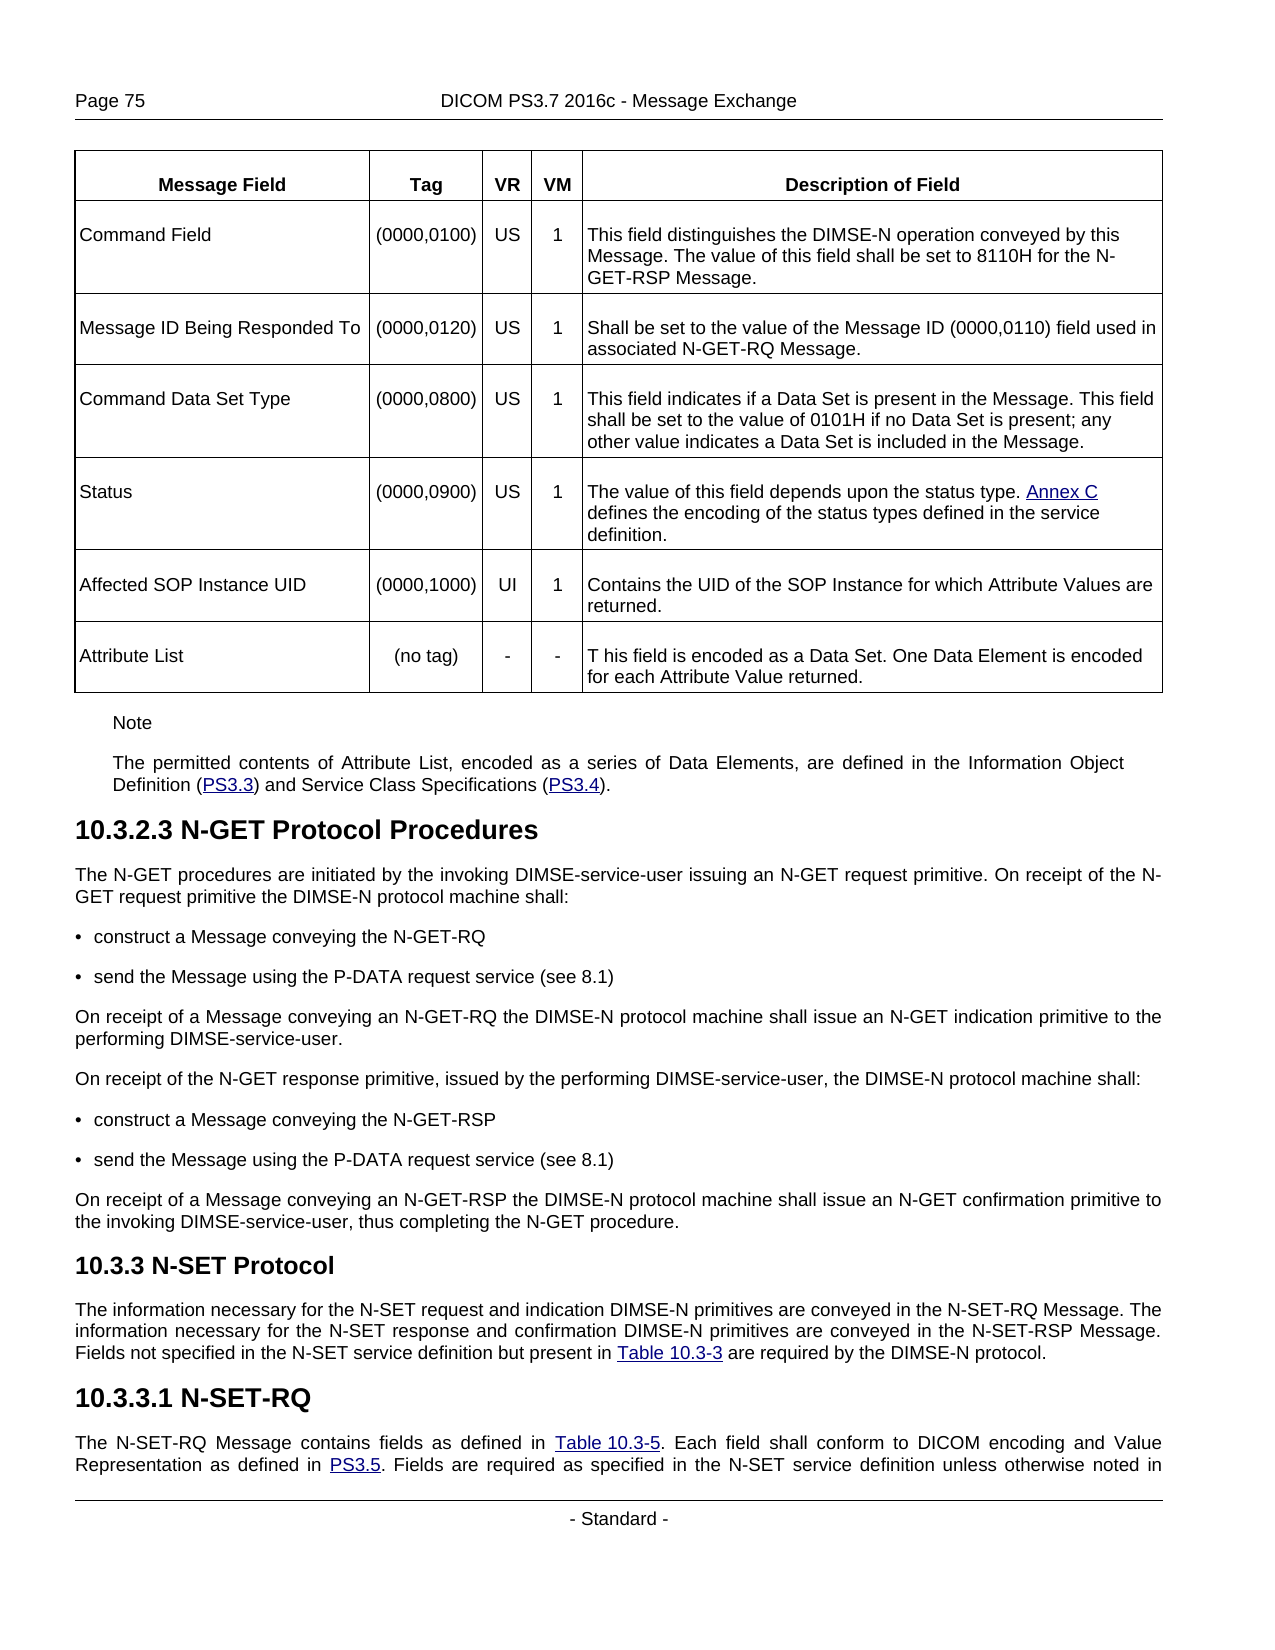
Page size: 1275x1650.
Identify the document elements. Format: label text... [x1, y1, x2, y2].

table_cell US [483, 201, 531, 292]
text The N-SET-RQ Message contains fields as defined in Table 10.3-5. Each field shall conform to DICOM encoding and Value Representation as defined in PS3.5. Fields are required as specified in the N-SET service definition unless otherwise noted in [75, 1432, 1162, 1475]
text The N-GET procedures are initiated by the invoking DIMSE-service-user issuing an N-GET request primitive. On receipt of the N-GET request primitive the DIMSE-N protocol machine shall: [75, 864, 1162, 907]
text 10.3.3.1 N-SET-RQ [75, 1382, 1162, 1413]
list send the Message using the P-DATA request service (see 8.1) [75, 966, 1162, 988]
table_cell The value of this field depends upon the status type. Annex C defines the encoding of the status types defined in the service definition. [583, 458, 1162, 549]
table_cell This field distinguishes the DIMSE-N operation conveyed by this Message. The value of this field shall be set to 8110H for the N-GET-RSP Message. [583, 201, 1162, 292]
table_cell This field indicates if a Data Set is present in the Message. This field shall be set to the value of 0101H if no Data Set is present; any other value indicates a Data Set is included in the Message. [583, 365, 1162, 457]
table_cell Attribute List [76, 622, 369, 692]
table_cell UI [483, 550, 531, 621]
list send the Message using the P-DATA request service (see 8.1) [75, 1149, 1162, 1170]
table_cell (0000,0800) [370, 365, 482, 457]
list construct a Message conveying the N-GET-RSP [75, 1108, 1162, 1130]
table_cell US [483, 365, 531, 457]
table_cell 1 [532, 294, 582, 364]
text 10.3.3 N-SET Protocol [75, 1251, 1162, 1280]
text 10.3.2.3 N-GET Protocol Procedures [75, 814, 1162, 845]
table_cell Command Data Set Type [76, 365, 369, 457]
table_cell - [532, 622, 582, 692]
table_cell Status [76, 458, 369, 549]
table_cell 1 [532, 458, 582, 549]
table_cell Contains the UID of the SOP Instance for which Attribute Values are returned. [583, 550, 1162, 621]
table_header VR [483, 151, 531, 200]
text The information necessary for the N-SET request and indication DIMSE-N primitives are conveyed in the N-SET-RQ Message. The information necessary for the N-SET response and confirmation DIMSE-N primitives are conveyed in the N-SET-RSP Message. Fields not specified in the N-SET service definition but present in Table 10.3-3 are required by the DIMSE-N protocol. [75, 1298, 1162, 1363]
table_header Message Field [76, 151, 369, 200]
table_cell Command Field [76, 201, 369, 292]
text On receipt of a Message conveying an N-GET-RSP the DIMSE-N protocol machine shall issue an N-GET confirmation primitive to the invoking DIMSE-service-user, thus completing the N-GET procedure. [75, 1189, 1162, 1232]
text Note [112, 712, 1125, 733]
table_header Tag [370, 151, 482, 200]
table_header VM [532, 151, 582, 200]
table_cell US [483, 458, 531, 549]
table_cell Affected SOP Instance UID [76, 550, 369, 621]
list construct a Message conveying the N-GET-RQ [75, 926, 1162, 947]
table_cell Shall be set to the value of the Message ID (0000,0110) field used in associated N-GET-RQ Message. [583, 294, 1162, 364]
text On receipt of a Message conveying an N-GET-RQ the DIMSE-N protocol machine shall issue an N-GET indication primitive to the performing DIMSE-service-user. [75, 1006, 1162, 1049]
table_cell (0000,0120) [370, 294, 482, 364]
text The permitted contents of Attribute List, encoded as a series of Data Elements, are defined in the Information Object Definition (PS3.3) and Service Class Specifications (PS3.4). [112, 752, 1125, 795]
text On receipt of the N-GET response primitive, issued by the performing DIMSE-service-user, the DIMSE-N protocol machine shall: [75, 1068, 1162, 1090]
table_cell 1 [532, 201, 582, 292]
table_cell (0000,0900) [370, 458, 482, 549]
table_cell 1 [532, 365, 582, 457]
table_cell T his field is encoded as a Data Set. One Data Element is encoded for each Attribute Value returned. [583, 622, 1162, 692]
table_cell (0000,1000) [370, 550, 482, 621]
table_cell 1 [532, 550, 582, 621]
table_cell - [483, 622, 531, 692]
table_cell (no tag) [370, 622, 482, 692]
table_cell US [483, 294, 531, 364]
table_header Description of Field [583, 151, 1162, 200]
table_cell Message ID Being Responded To [76, 294, 369, 364]
table_cell (0000,0100) [370, 201, 482, 292]
